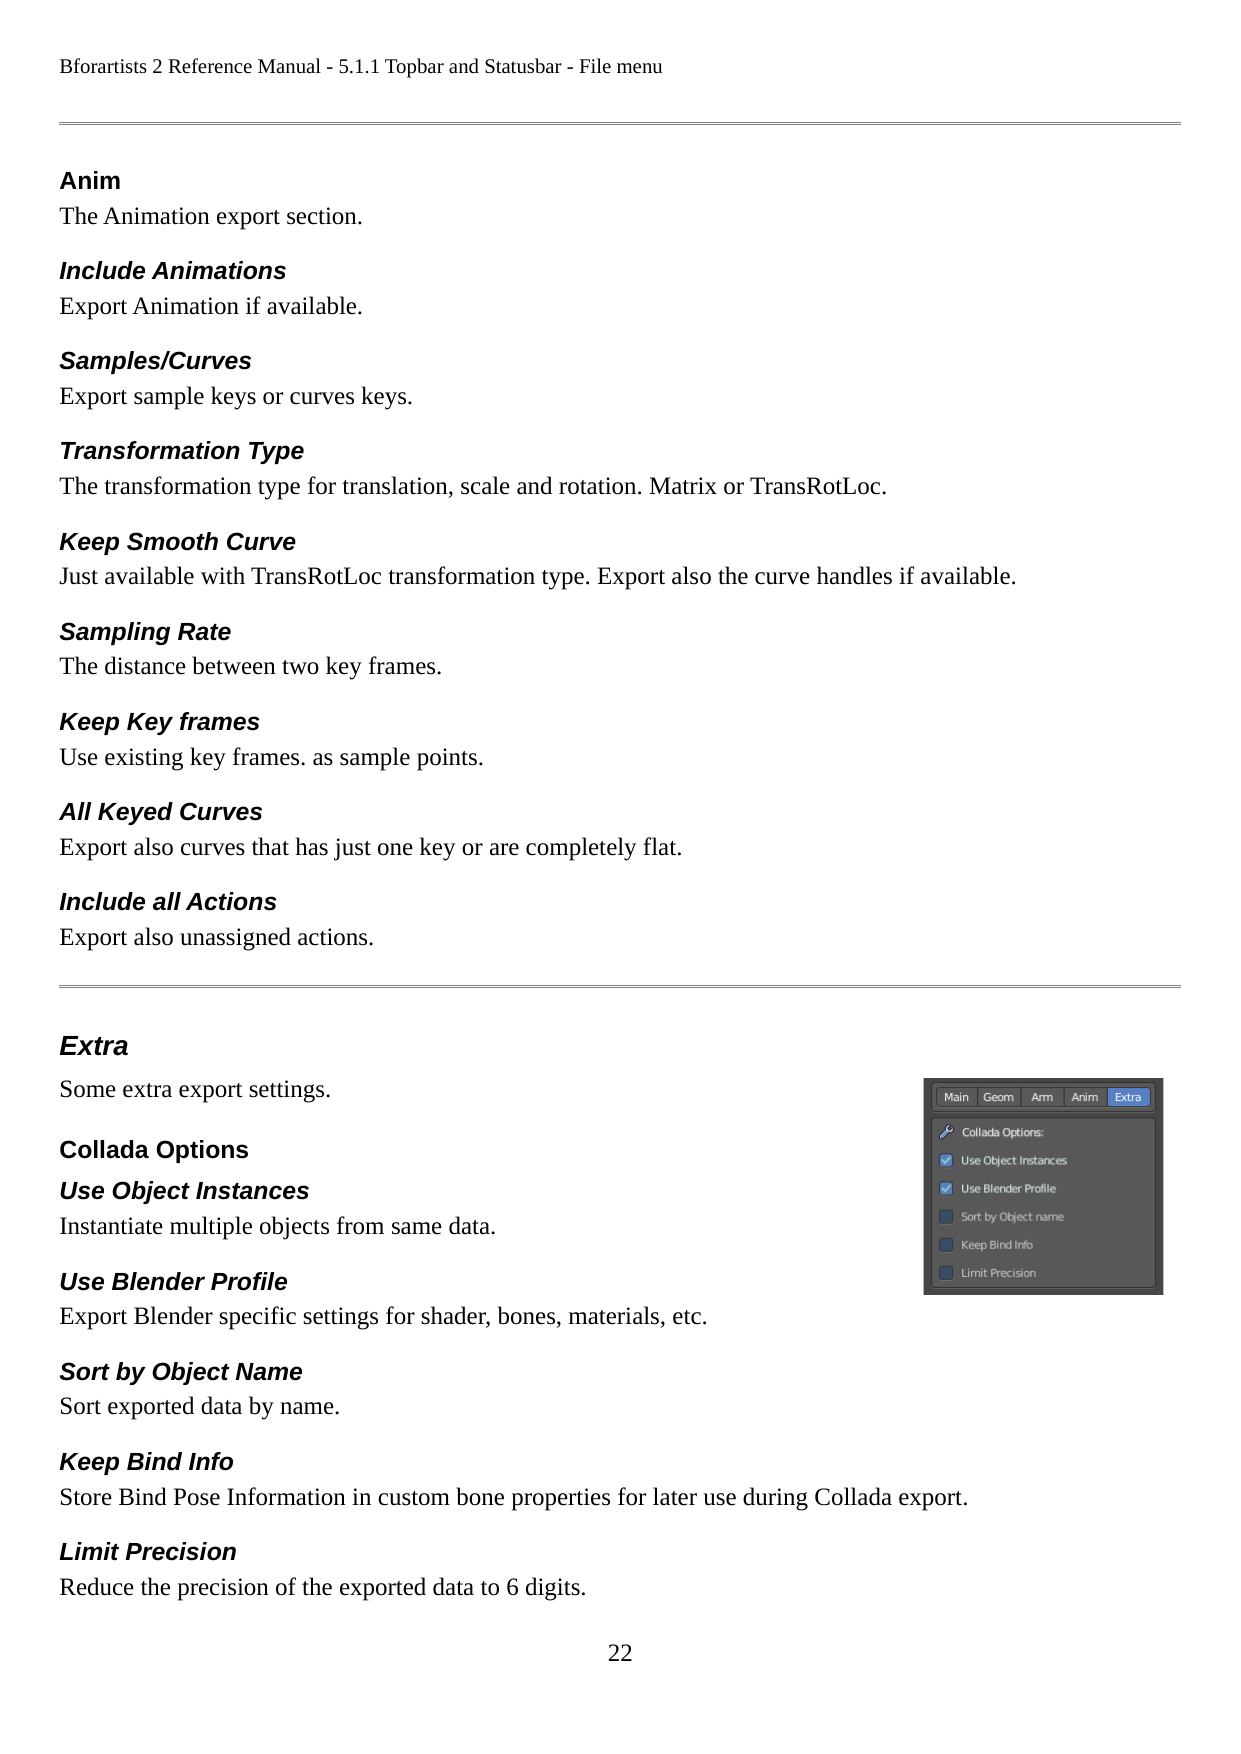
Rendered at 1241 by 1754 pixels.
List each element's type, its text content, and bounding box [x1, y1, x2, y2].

text The distance between two key frames. [59, 651, 1181, 680]
subtitle Extra [59, 1029, 1181, 1061]
text The Animation export section. [59, 201, 1181, 230]
text Export also curves that has just one key or are completely flat. [59, 832, 1181, 860]
subtitle Sampling Rate [59, 617, 1181, 645]
text Export Animation if available. [59, 291, 1181, 320]
subtitle [1164, 1267, 1181, 1295]
text Instantiate multiple objects from same data. [59, 1211, 923, 1240]
text Reduce the precision of the exported data to 6 digits. [59, 1572, 1181, 1600]
subtitle Include Animations [59, 256, 1181, 285]
subtitle Samples/Curves [59, 346, 1181, 375]
text Export also unassigned actions. [59, 922, 1181, 951]
text The transformation type for translation, scale and rotation. Matrix or TransRotLoc. [59, 471, 1181, 500]
subtitle Transformation Type [59, 436, 1181, 465]
subtitle Use Blender Profile [59, 1267, 923, 1295]
subtitle All Keyed Curves [59, 797, 1181, 825]
text Store Bind Pose Information in custom bone properties for later use during Collada export. [59, 1482, 1181, 1510]
subtitle Anim [59, 166, 1181, 195]
subtitle Keep Bind Info [59, 1447, 1181, 1475]
subtitle Limit Precision [59, 1537, 1181, 1565]
text Sort exported data by name. [59, 1391, 1181, 1420]
subtitle Use Object Instances [59, 1176, 923, 1205]
text Export Blender specific settings for shader, bones, materials, etc. [59, 1301, 1181, 1330]
subtitle Include all Actions [59, 887, 1181, 916]
subtitle [1164, 1135, 1181, 1164]
picture [923, 1078, 1164, 1295]
text Export sample keys or curves keys. [59, 381, 1181, 410]
subtitle Keep Key frames [59, 707, 1181, 735]
subtitle Collada Options [59, 1135, 923, 1164]
subtitle [1164, 1176, 1181, 1205]
text Just available with TransRotLoc transformation type. Export also the curve handles if available. [59, 561, 1181, 590]
subtitle Keep Smooth Curve [59, 527, 1181, 555]
text Some extra export settings. [59, 1074, 1181, 1103]
subtitle Sort by Object Name [59, 1357, 1181, 1385]
text Use existing key frames. as sample points. [59, 742, 1181, 770]
